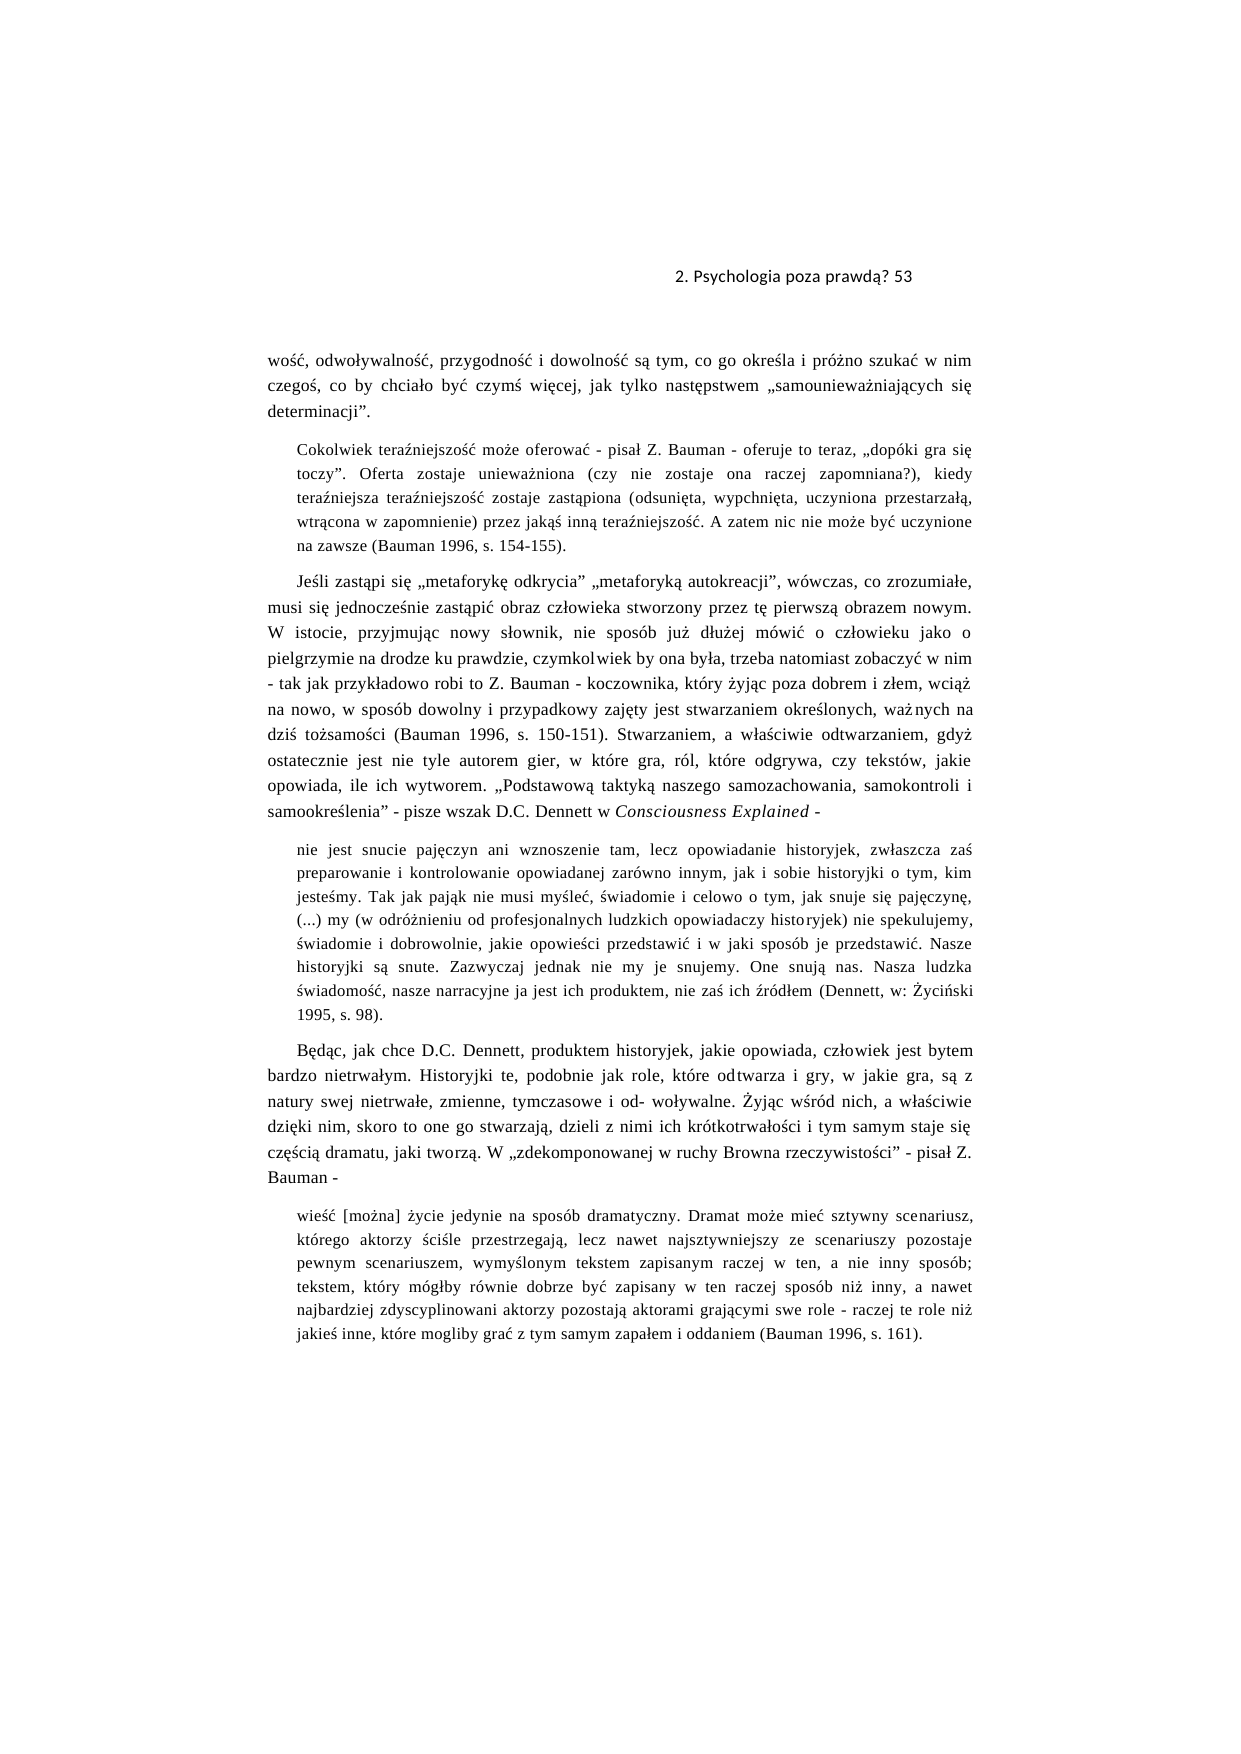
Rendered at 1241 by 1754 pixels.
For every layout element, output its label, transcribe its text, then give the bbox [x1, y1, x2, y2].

text wość, odwoływalność, przygodność i dowolność są tym, co go określa i próżno szukać w nim czegoś, co by chciało być czymś więcej, jak tylko następstwem „samounieważniających się determinacji”. [267, 346, 973, 422]
text nie jest snucie pajęczyn ani wznoszenie tam, lecz opowiadanie historyjek, zwłaszcza zaś preparowanie i kontrolowanie opowiadanej zarówno innym, jak i sobie historyjki o tym, kim jesteśmy. Tak jak pająk nie musi myśleć, świadomie i celowo o tym, jak snuje się pajęczynę, (...) my (w odróżnieniu od profesjonalnych ludzkich opowiadaczy histo­ryjek) nie spekulujemy, świadomie i dobrowolnie, jakie opowieści przedstawić i w jaki sposób je przedstawić. Nasze historyjki są snute. Zazwyczaj jednak nie my je snujemy. One snują nas. Nasza ludzka świadomość, nasze narracyjne ja jest ich produktem, nie zaś ich źródłem (Dennett, w: Życiński 1995, s. 98). [297, 836, 973, 1025]
text Jeśli zastąpi się „metaforykę odkrycia” „metaforyką autokreacji”, wówczas, co zrozumiałe, musi się jednocześnie zastąpić obraz człowieka stworzony przez tę pierwszą obrazem nowym. W istocie, przyjmując nowy słownik, nie sposób już dłużej mówić o człowieku jako o pielgrzymie na drodze ku prawdzie, czymkol­wiek by ona była, trzeba natomiast zobaczyć w nim - tak jak przykładowo robi to Z. Bauman - koczownika, który żyjąc poza dobrem i złem, wciąż na nowo, w sposób dowolny i przypadkowy zajęty jest stwarzaniem określonych, waż­nych na dziś tożsamości (Bauman 1996, s. 150-151). Stwarzaniem, a właściwie odtwarzaniem, gdyż ostatecznie jest nie tyle autorem gier, w które gra, ról, które odgrywa, czy tekstów, jakie opowiada, ile ich wytworem. „Podstawową taktyką naszego samozachowania, samokontroli i samookreślenia” - pisze wszak D.C. Dennett w Consciousness Explained - [267, 567, 973, 822]
text Cokolwiek teraźniejszość może oferować - pisał Z. Bauman - oferuje to teraz, „dopóki gra się toczy”. Oferta zostaje unieważniona (czy nie zostaje ona raczej zapomniana?), kiedy teraźniejsza teraźniejszość zostaje zastąpiona (odsunięta, wypchnięta, uczyniona przestarzałą, wtrącona w zapomnienie) przez jakąś inną teraźniejszość. A zatem nic nie może być uczynione na zawsze (Bauman 1996, s. 154-155). [297, 436, 973, 556]
text 2. Psychologia poza prawdą? 53 [675, 268, 976, 286]
text wieść [można] życie jedynie na sposób dramatyczny. Dramat może mieć sztywny sce­nariusz, którego aktorzy ściśle przestrzegają, lecz nawet najsztywniejszy ze scenariuszy pozostaje pewnym scenariuszem, wymyślonym tekstem zapisanym raczej w ten, a nie inny sposób; tekstem, który mógłby równie dobrze być zapisany w ten raczej sposób niż inny, a nawet najbardziej zdyscyplinowani aktorzy pozostają aktorami grającymi swe role - raczej te role niż jakieś inne, które mogliby grać z tym samym zapałem i odda­niem (Bauman 1996, s. 161). [297, 1203, 973, 1344]
text Będąc, jak chce D.C. Dennett, produktem historyjek, jakie opowiada, czło­wiek jest bytem bardzo nietrwałym. Historyjki te, podobnie jak role, które od­twarza i gry, w jakie gra, są z natury swej nietrwałe, zmienne, tymczasowe i od- woływalne. Żyjąc wśród nich, a właściwie dzięki nim, skoro to one go stwarzają, dzieli z nimi ich krótkotrwałości i tym samym staje się częścią dramatu, jaki two­rzą. W „zdekomponowanej w ruchy Browna rzeczywistości” - pisał Z. Bauman - [267, 1036, 973, 1189]
